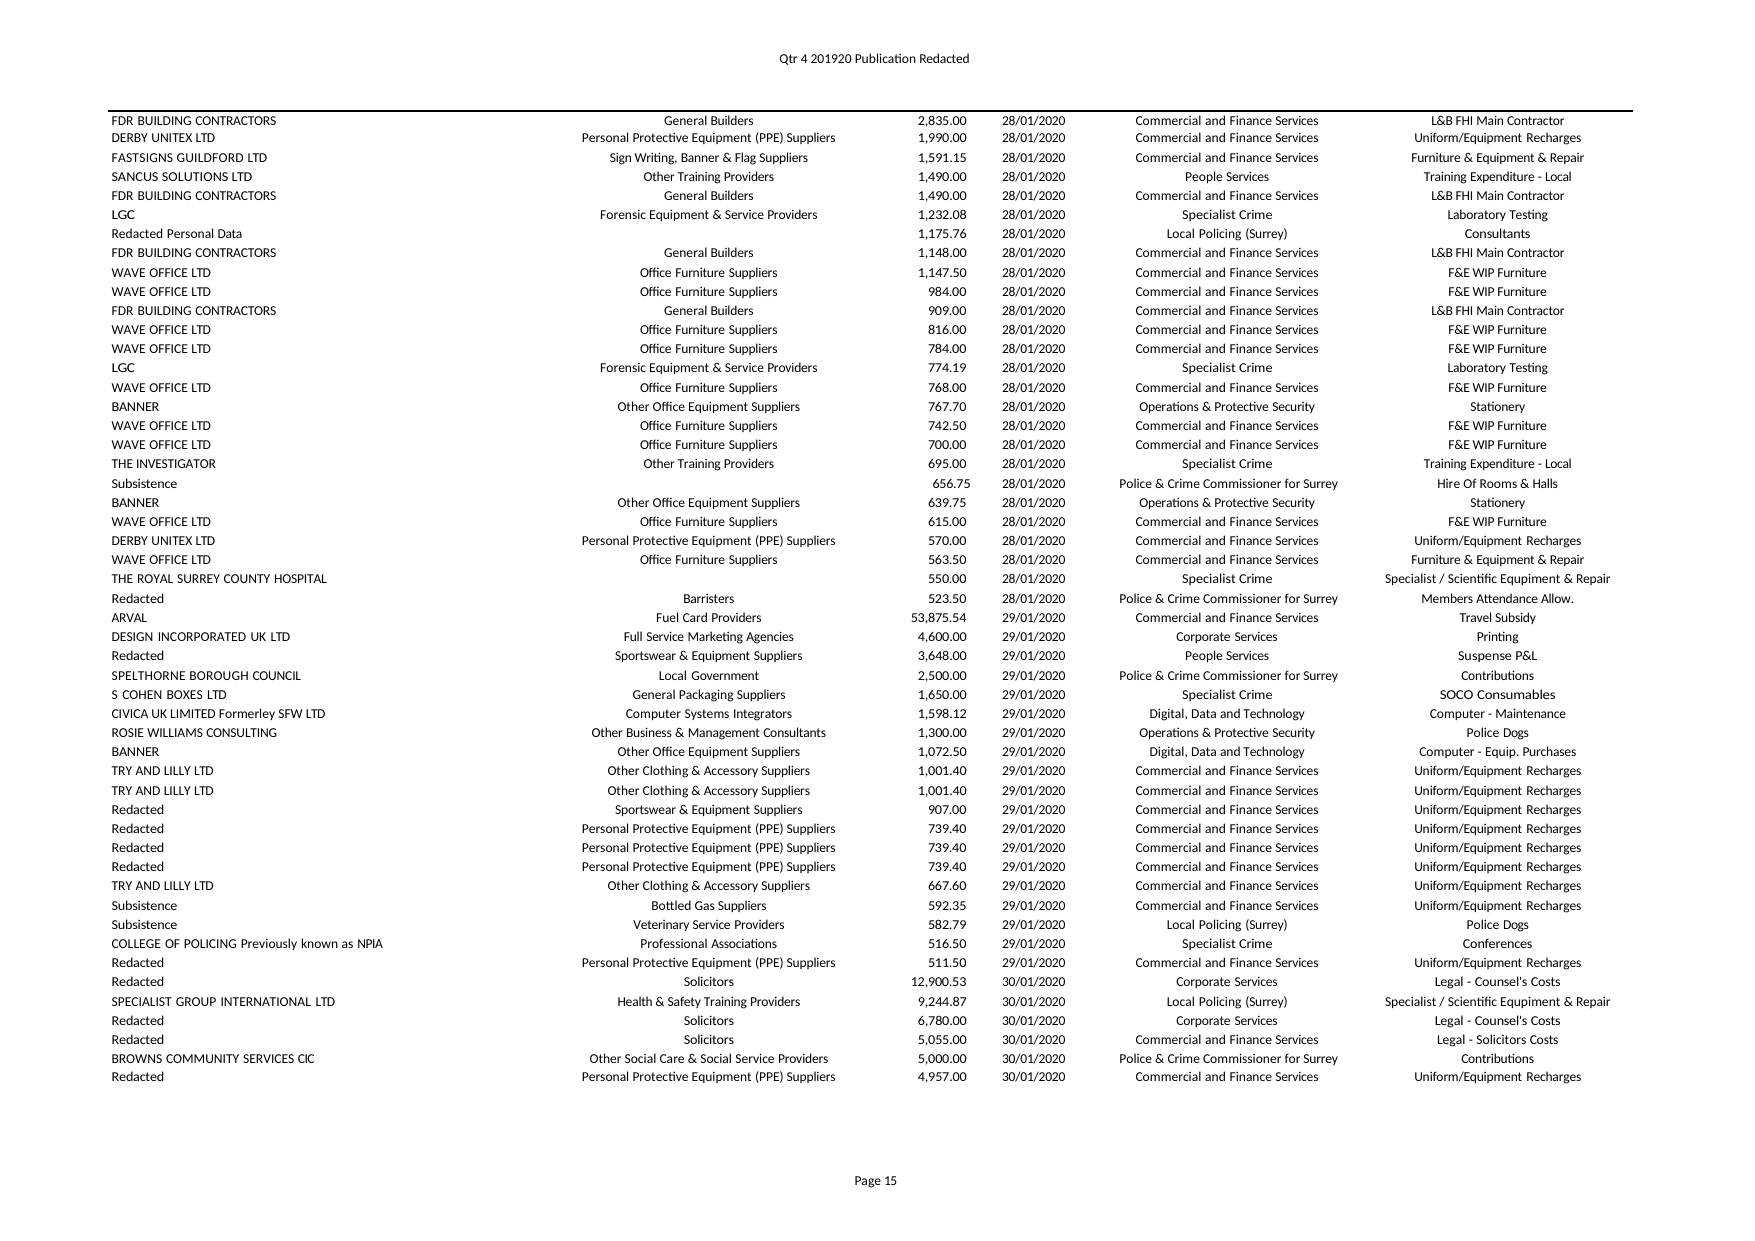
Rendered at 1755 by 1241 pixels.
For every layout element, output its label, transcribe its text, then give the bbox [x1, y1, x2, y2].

table_cell 28/01/2020 [973, 398, 1092, 417]
table_cell Local Policing (Surrey) [1092, 225, 1362, 244]
table_cell 1,990.00 [864, 129, 973, 148]
table_cell DESIGN INCORPORATED UK LTD [108, 628, 551, 647]
table_cell Commercial and Finance Services [1092, 283, 1362, 302]
table_cell Redacted [108, 858, 551, 877]
table_cell L&B FHI Main Contractor [1363, 187, 1633, 206]
table_cell Sign Writing, Banner & Flag Suppliers [551, 148, 863, 167]
table_cell Uniform/Equipment Recharges [1363, 532, 1633, 551]
table_cell Solicitors [551, 973, 863, 992]
table_cell Specialist Crime [1092, 206, 1362, 225]
table_cell SANCUS SOLUTIONS LTD [108, 168, 551, 187]
table_cell Redacted [108, 954, 551, 973]
table_cell Police Dogs [1363, 724, 1633, 743]
table_cell 28/01/2020 [973, 417, 1092, 436]
table_cell WAVE OFFICE LTD [108, 551, 551, 570]
table_cell Redacted Personal Data [108, 225, 551, 244]
table_cell 1,148.00 [864, 244, 973, 263]
table_cell Other Training Providers [551, 168, 863, 187]
table_cell Local Policing (Surrey) [1092, 915, 1362, 934]
table_cell WAVE OFFICE LTD [108, 436, 551, 455]
table_cell Commercial and Finance Services [1092, 417, 1362, 436]
table_cell BANNER [108, 494, 551, 513]
table_cell Local Government [551, 666, 863, 685]
table_cell 4,957.00 [864, 1069, 973, 1087]
table_cell 767.70 [864, 398, 973, 417]
table_cell 1,001.40 [864, 762, 973, 781]
table_cell 29/01/2020 [973, 935, 1092, 954]
table_cell 1,232.08 [864, 206, 973, 225]
table_cell Office Furniture Suppliers [551, 340, 863, 359]
table_cell General Builders [551, 302, 863, 321]
table_cell CIVICA UK LIMITED Formerley SFW LTD [108, 705, 551, 724]
table_cell Uniform/Equipment Recharges [1363, 781, 1633, 800]
table_cell 563.50 [864, 551, 973, 570]
table_cell 29/01/2020 [973, 685, 1092, 704]
table_cell Commercial and Finance Services [1092, 762, 1362, 781]
table_cell Sportswear & Equipment Suppliers [551, 800, 863, 819]
table_cell Commercial and Finance Services [1092, 244, 1362, 263]
table_cell 53,875.54 [864, 609, 973, 628]
table_cell Barristers [551, 589, 863, 608]
table_cell ROSIE WILLIAMS CONSULTING [108, 724, 551, 743]
table_cell WAVE OFFICE LTD [108, 340, 551, 359]
table_cell Legal - Solicitors Costs [1363, 1031, 1633, 1050]
table_cell 28/01/2020 [973, 551, 1092, 570]
table_cell 784.00 [864, 340, 973, 359]
table_cell 29/01/2020 [973, 743, 1092, 762]
table_cell 742.50 [864, 417, 973, 436]
table_cell Commercial and Finance Services [1092, 781, 1362, 800]
table_cell 28/01/2020 [973, 187, 1092, 206]
table_cell 909.00 [864, 302, 973, 321]
table_cell Printing [1363, 628, 1633, 647]
table_cell 12,900.53 [864, 973, 973, 992]
table_cell Police & Crime Commissioner for Surrey [1092, 589, 1362, 608]
table_cell 29/01/2020 [973, 915, 1092, 934]
table_cell 1,175.76 [864, 225, 973, 244]
table_cell Specialist Crime [1092, 935, 1362, 954]
table_cell 28/01/2020 [973, 112, 1092, 129]
table_cell Commercial and Finance Services [1092, 187, 1362, 206]
table_cell Other Office Equipment Suppliers [551, 398, 863, 417]
table_cell 29/01/2020 [973, 628, 1092, 647]
table_cell Uniform/Equipment Recharges [1363, 877, 1633, 896]
table_cell Hire Of Rooms & Halls [1363, 474, 1633, 493]
table_cell 667.60 [864, 877, 973, 896]
table_cell WAVE OFFICE LTD [108, 263, 551, 282]
table_cell 29/01/2020 [973, 800, 1092, 819]
table_cell Operations & Protective Security [1092, 398, 1362, 417]
table_cell Computer - Equip. Purchases [1363, 743, 1633, 762]
table_cell F&E WIP Furniture [1363, 436, 1633, 455]
table_cell Police & Crime Commissioner for Surrey [1092, 474, 1362, 493]
table_cell Personal Protective Equipment (PPE) Suppliers [551, 954, 863, 973]
table_cell 1,147.50 [864, 263, 973, 282]
table_cell Office Furniture Suppliers [551, 513, 863, 532]
table_cell 907.00 [864, 800, 973, 819]
table_cell WAVE OFFICE LTD [108, 321, 551, 340]
table_cell Office Furniture Suppliers [551, 417, 863, 436]
table_cell Specialist Crime [1092, 455, 1362, 474]
table_cell 30/01/2020 [973, 1069, 1092, 1087]
table_cell Furniture & Equipment & Repair [1363, 551, 1633, 570]
table_cell L&B FHI Main Contractor [1363, 244, 1633, 263]
table_cell 3,648.00 [864, 647, 973, 666]
table_cell Other Business & Management Consultants [551, 724, 863, 743]
table_cell Commercial and Finance Services [1092, 436, 1362, 455]
table_cell Forensic Equipment & Service Providers [551, 359, 863, 378]
table_cell 28/01/2020 [973, 263, 1092, 282]
table_cell Training Expenditure - Local [1363, 455, 1633, 474]
table_cell 29/01/2020 [973, 820, 1092, 839]
table_cell 28/01/2020 [973, 244, 1092, 263]
table_cell Stationery [1363, 494, 1633, 513]
table_cell 29/01/2020 [973, 858, 1092, 877]
table_cell Specialist / Scientific Equpiment & Repair [1363, 992, 1633, 1011]
table_cell Local Policing (Surrey) [1092, 992, 1362, 1011]
table_cell Commercial and Finance Services [1092, 858, 1362, 877]
table_cell Specialist Crime [1092, 685, 1362, 704]
table_cell Fuel Card Providers [551, 609, 863, 628]
table_cell Other Office Equipment Suppliers [551, 494, 863, 513]
table_cell 1,650.00 [864, 685, 973, 704]
table_cell F&E WIP Furniture [1363, 321, 1633, 340]
table_cell 29/01/2020 [973, 666, 1092, 685]
table_cell Veterinary Service Providers [551, 915, 863, 934]
table_cell Redacted [108, 589, 551, 608]
table_cell Laboratory Testing [1363, 359, 1633, 378]
table_cell Office Furniture Suppliers [551, 436, 863, 455]
table_cell 28/01/2020 [973, 168, 1092, 187]
table_cell Commercial and Finance Services [1092, 1069, 1362, 1087]
table_cell Digital, Data and Technology [1092, 705, 1362, 724]
table_cell Other Clothing & Accessory Suppliers [551, 781, 863, 800]
table_cell FDR BUILDING CONTRACTORS [108, 244, 551, 263]
table_cell FDR BUILDING CONTRACTORS [108, 112, 551, 129]
table_cell Commercial and Finance Services [1092, 954, 1362, 973]
table_cell WAVE OFFICE LTD [108, 378, 551, 397]
table_cell Contributions [1363, 666, 1633, 685]
table_cell Commercial and Finance Services [1092, 877, 1362, 896]
table_cell Commercial and Finance Services [1092, 896, 1362, 915]
table_cell LGC [108, 359, 551, 378]
table_cell Uniform/Equipment Recharges [1363, 954, 1633, 973]
table_cell Personal Protective Equipment (PPE) Suppliers [551, 858, 863, 877]
table_cell Commercial and Finance Services [1092, 800, 1362, 819]
table_cell 1,598.12 [864, 705, 973, 724]
table_cell 29/01/2020 [973, 896, 1092, 915]
table_cell 28/01/2020 [973, 321, 1092, 340]
table_cell 28/01/2020 [973, 513, 1092, 532]
table_cell Contributions [1363, 1050, 1633, 1069]
table_cell Training Expenditure - Local [1363, 168, 1633, 187]
table_cell 29/01/2020 [973, 647, 1092, 666]
table_cell 29/01/2020 [973, 781, 1092, 800]
table_cell FASTSIGNS GUILDFORD LTD [108, 148, 551, 167]
table_cell Full Service Marketing Agencies [551, 628, 863, 647]
table_cell Uniform/Equipment Recharges [1363, 800, 1633, 819]
table_cell 5,000.00 [864, 1050, 973, 1069]
table_cell Commercial and Finance Services [1092, 378, 1362, 397]
table_cell [551, 570, 863, 589]
table_cell 615.00 [864, 513, 973, 532]
table_cell SPELTHORNE BOROUGH COUNCIL [108, 666, 551, 685]
table_cell 5,055.00 [864, 1031, 973, 1050]
table_cell Commercial and Finance Services [1092, 609, 1362, 628]
table_cell Corporate Services [1092, 628, 1362, 647]
table_cell Commercial and Finance Services [1092, 302, 1362, 321]
table_cell Redacted [108, 839, 551, 858]
table_cell 739.40 [864, 858, 973, 877]
table_cell Commercial and Finance Services [1092, 551, 1362, 570]
table_cell 739.40 [864, 820, 973, 839]
table_cell Specialist Crime [1092, 570, 1362, 589]
table_cell People Services [1092, 647, 1362, 666]
table_cell TRY AND LILLY LTD [108, 762, 551, 781]
table_cell Health & Safety Training Providers [551, 992, 863, 1011]
table_cell 28/01/2020 [973, 532, 1092, 551]
table_cell Commercial and Finance Services [1092, 129, 1362, 148]
table_cell Uniform/Equipment Recharges [1363, 896, 1633, 915]
table_cell Laboratory Testing [1363, 206, 1633, 225]
table_cell 28/01/2020 [973, 359, 1092, 378]
table_cell Members Attendance Allow. [1363, 589, 1633, 608]
table_cell SOCO Consumables [1363, 685, 1633, 704]
table_cell Personal Protective Equipment (PPE) Suppliers [551, 1069, 863, 1087]
table_cell 28/01/2020 [973, 474, 1092, 493]
table_cell Personal Protective Equipment (PPE) Suppliers [551, 820, 863, 839]
table_cell 656.75 [864, 474, 973, 493]
table_cell Redacted [108, 647, 551, 666]
table_cell 28/01/2020 [973, 570, 1092, 589]
table_cell Sportswear & Equipment Suppliers [551, 647, 863, 666]
table_cell F&E WIP Furniture [1363, 340, 1633, 359]
table_cell Uniform/Equipment Recharges [1363, 820, 1633, 839]
table_cell Personal Protective Equipment (PPE) Suppliers [551, 839, 863, 858]
table_cell 28/01/2020 [973, 436, 1092, 455]
table_cell Police Dogs [1363, 915, 1633, 934]
table_cell Commercial and Finance Services [1092, 839, 1362, 858]
table_cell Commercial and Finance Services [1092, 340, 1362, 359]
table_cell Forensic Equipment & Service Providers [551, 206, 863, 225]
table_cell General Builders [551, 112, 863, 129]
table_cell Corporate Services [1092, 973, 1362, 992]
table_cell 30/01/2020 [973, 1031, 1092, 1050]
table_cell Office Furniture Suppliers [551, 378, 863, 397]
table_cell FDR BUILDING CONTRACTORS [108, 302, 551, 321]
table_cell Commercial and Finance Services [1092, 513, 1362, 532]
table_cell Conferences [1363, 935, 1633, 954]
table_cell Specialist / Scientific Equpiment & Repair [1363, 570, 1633, 589]
table_cell F&E WIP Furniture [1363, 417, 1633, 436]
table_cell Uniform/Equipment Recharges [1363, 762, 1633, 781]
table_cell Subsistence [108, 474, 551, 493]
table_cell 1,072.50 [864, 743, 973, 762]
table_cell 1,001.40 [864, 781, 973, 800]
table_cell 28/01/2020 [973, 129, 1092, 148]
table_cell Police & Crime Commissioner for Surrey [1092, 666, 1362, 685]
table_cell Consultants [1363, 225, 1633, 244]
table_cell Commercial and Finance Services [1092, 1031, 1362, 1050]
table_cell 1,300.00 [864, 724, 973, 743]
table_cell 511.50 [864, 954, 973, 973]
table_cell 1,591.15 [864, 148, 973, 167]
table_cell Uniform/Equipment Recharges [1363, 839, 1633, 858]
table_cell WAVE OFFICE LTD [108, 513, 551, 532]
table_cell L&B FHI Main Contractor [1363, 112, 1633, 129]
table_cell Uniform/Equipment Recharges [1363, 1069, 1633, 1087]
table_cell Furniture & Equipment & Repair [1363, 148, 1633, 167]
table_cell THE ROYAL SURREY COUNTY HOSPITAL [108, 570, 551, 589]
table_cell 28/01/2020 [973, 283, 1092, 302]
table_cell General Builders [551, 187, 863, 206]
table_cell Computer Systems Integrators [551, 705, 863, 724]
table_cell Other Training Providers [551, 455, 863, 474]
table_cell BROWNS COMMUNITY SERVICES CIC [108, 1050, 551, 1069]
table_cell Uniform/Equipment Recharges [1363, 129, 1633, 148]
table_cell LGC [108, 206, 551, 225]
table_cell Uniform/Equipment Recharges [1363, 858, 1633, 877]
table_cell 29/01/2020 [973, 762, 1092, 781]
table_cell Computer - Maintenance [1363, 705, 1633, 724]
table_cell 28/01/2020 [973, 340, 1092, 359]
table_cell THE INVESTIGATOR [108, 455, 551, 474]
table_cell 29/01/2020 [973, 954, 1092, 973]
table_cell WAVE OFFICE LTD [108, 417, 551, 436]
table_cell 30/01/2020 [973, 992, 1092, 1011]
table_cell Specialist Crime [1092, 359, 1362, 378]
table_cell 9,244.87 [864, 992, 973, 1011]
table_cell 700.00 [864, 436, 973, 455]
table_cell 30/01/2020 [973, 973, 1092, 992]
table_cell Solicitors [551, 1011, 863, 1031]
table_cell 1,490.00 [864, 168, 973, 187]
table_cell Stationery [1363, 398, 1633, 417]
table_cell 739.40 [864, 839, 973, 858]
table_cell 28/01/2020 [973, 378, 1092, 397]
table_cell Legal - Counsel's Costs [1363, 973, 1633, 992]
table_cell TRY AND LILLY LTD [108, 781, 551, 800]
table_cell Solicitors [551, 1031, 863, 1050]
table_cell Operations & Protective Security [1092, 724, 1362, 743]
table_cell Redacted [108, 973, 551, 992]
table_cell Digital, Data and Technology [1092, 743, 1362, 762]
table_cell BANNER [108, 398, 551, 417]
table_cell Operations & Protective Security [1092, 494, 1362, 513]
table_cell SPECIALIST GROUP INTERNATIONAL LTD [108, 992, 551, 1011]
table_cell Commercial and Finance Services [1092, 148, 1362, 167]
table_cell F&E WIP Furniture [1363, 513, 1633, 532]
table_cell 695.00 [864, 455, 973, 474]
table_cell 774.19 [864, 359, 973, 378]
table_cell Personal Protective Equipment (PPE) Suppliers [551, 532, 863, 551]
table_cell Corporate Services [1092, 1011, 1362, 1031]
table_cell Commercial and Finance Services [1092, 321, 1362, 340]
table_cell 516.50 [864, 935, 973, 954]
table_cell 4,600.00 [864, 628, 973, 647]
table_cell Other Clothing & Accessory Suppliers [551, 877, 863, 896]
table_cell COLLEGE OF POLICING Previously known as NPIA [108, 935, 551, 954]
table_cell 28/01/2020 [973, 206, 1092, 225]
table_cell 2,500.00 [864, 666, 973, 685]
table_cell Commercial and Finance Services [1092, 112, 1362, 129]
table_cell Redacted [108, 820, 551, 839]
table_cell 582.79 [864, 915, 973, 934]
table_cell S COHEN BOXES LTD [108, 685, 551, 704]
table_cell Office Furniture Suppliers [551, 321, 863, 340]
table_cell 768.00 [864, 378, 973, 397]
table_cell 30/01/2020 [973, 1011, 1092, 1031]
table_cell Redacted [108, 800, 551, 819]
table_cell Personal Protective Equipment (PPE) Suppliers [551, 129, 863, 148]
table_cell L&B FHI Main Contractor [1363, 302, 1633, 321]
table_cell DERBY UNITEX LTD [108, 532, 551, 551]
table_cell 592.35 [864, 896, 973, 915]
table_cell 29/01/2020 [973, 724, 1092, 743]
table_cell 29/01/2020 [973, 609, 1092, 628]
table_cell BANNER [108, 743, 551, 762]
table_cell Professional Associations [551, 935, 863, 954]
table_cell Other Office Equipment Suppliers [551, 743, 863, 762]
table_cell 550.00 [864, 570, 973, 589]
table_cell TRY AND LILLY LTD [108, 877, 551, 896]
table_cell 29/01/2020 [973, 839, 1092, 858]
table_cell 30/01/2020 [973, 1050, 1092, 1069]
table_cell Legal - Counsel's Costs [1363, 1011, 1633, 1031]
table_cell 29/01/2020 [973, 705, 1092, 724]
table_cell F&E WIP Furniture [1363, 283, 1633, 302]
table_cell Redacted [108, 1069, 551, 1087]
table_cell Office Furniture Suppliers [551, 551, 863, 570]
table_cell F&E WIP Furniture [1363, 263, 1633, 282]
table_cell 28/01/2020 [973, 148, 1092, 167]
table_cell 6,780.00 [864, 1011, 973, 1031]
table_cell [551, 225, 863, 244]
table_cell 984.00 [864, 283, 973, 302]
table_cell 816.00 [864, 321, 973, 340]
table_cell Subsistence [108, 896, 551, 915]
table_cell Redacted [108, 1011, 551, 1031]
table_cell People Services [1092, 168, 1362, 187]
table_cell WAVE OFFICE LTD [108, 283, 551, 302]
table_cell Office Furniture Suppliers [551, 283, 863, 302]
table_cell Bottled Gas Suppliers [551, 896, 863, 915]
table_cell 639.75 [864, 494, 973, 513]
table_cell FDR BUILDING CONTRACTORS [108, 187, 551, 206]
table_cell Suspense P&L [1363, 647, 1633, 666]
table_cell 28/01/2020 [973, 455, 1092, 474]
table_cell Commercial and Finance Services [1092, 532, 1362, 551]
table_cell Commercial and Finance Services [1092, 263, 1362, 282]
table_cell DERBY UNITEX LTD [108, 129, 551, 148]
table_cell Commercial and Finance Services [1092, 820, 1362, 839]
table_cell F&E WIP Furniture [1363, 378, 1633, 397]
table_cell 28/01/2020 [973, 494, 1092, 513]
table_cell 28/01/2020 [973, 225, 1092, 244]
table_cell General Builders [551, 244, 863, 263]
table_cell Police & Crime Commissioner for Surrey [1092, 1050, 1362, 1069]
table_cell Other Social Care & Social Service Providers [551, 1050, 863, 1069]
table_cell 523.50 [864, 589, 973, 608]
table_cell [551, 474, 863, 493]
table_cell Other Clothing & Accessory Suppliers [551, 762, 863, 781]
table_cell 1,490.00 [864, 187, 973, 206]
table_cell ARVAL [108, 609, 551, 628]
table_cell General Packaging Suppliers [551, 685, 863, 704]
table_cell 2,835.00 [864, 112, 973, 129]
table_cell 28/01/2020 [973, 589, 1092, 608]
table_cell 28/01/2020 [973, 302, 1092, 321]
table_cell 29/01/2020 [973, 877, 1092, 896]
table_cell 570.00 [864, 532, 973, 551]
table_cell Redacted [108, 1031, 551, 1050]
table_cell Travel Subsidy [1363, 609, 1633, 628]
table_cell Subsistence [108, 915, 551, 934]
table_cell Office Furniture Suppliers [551, 263, 863, 282]
